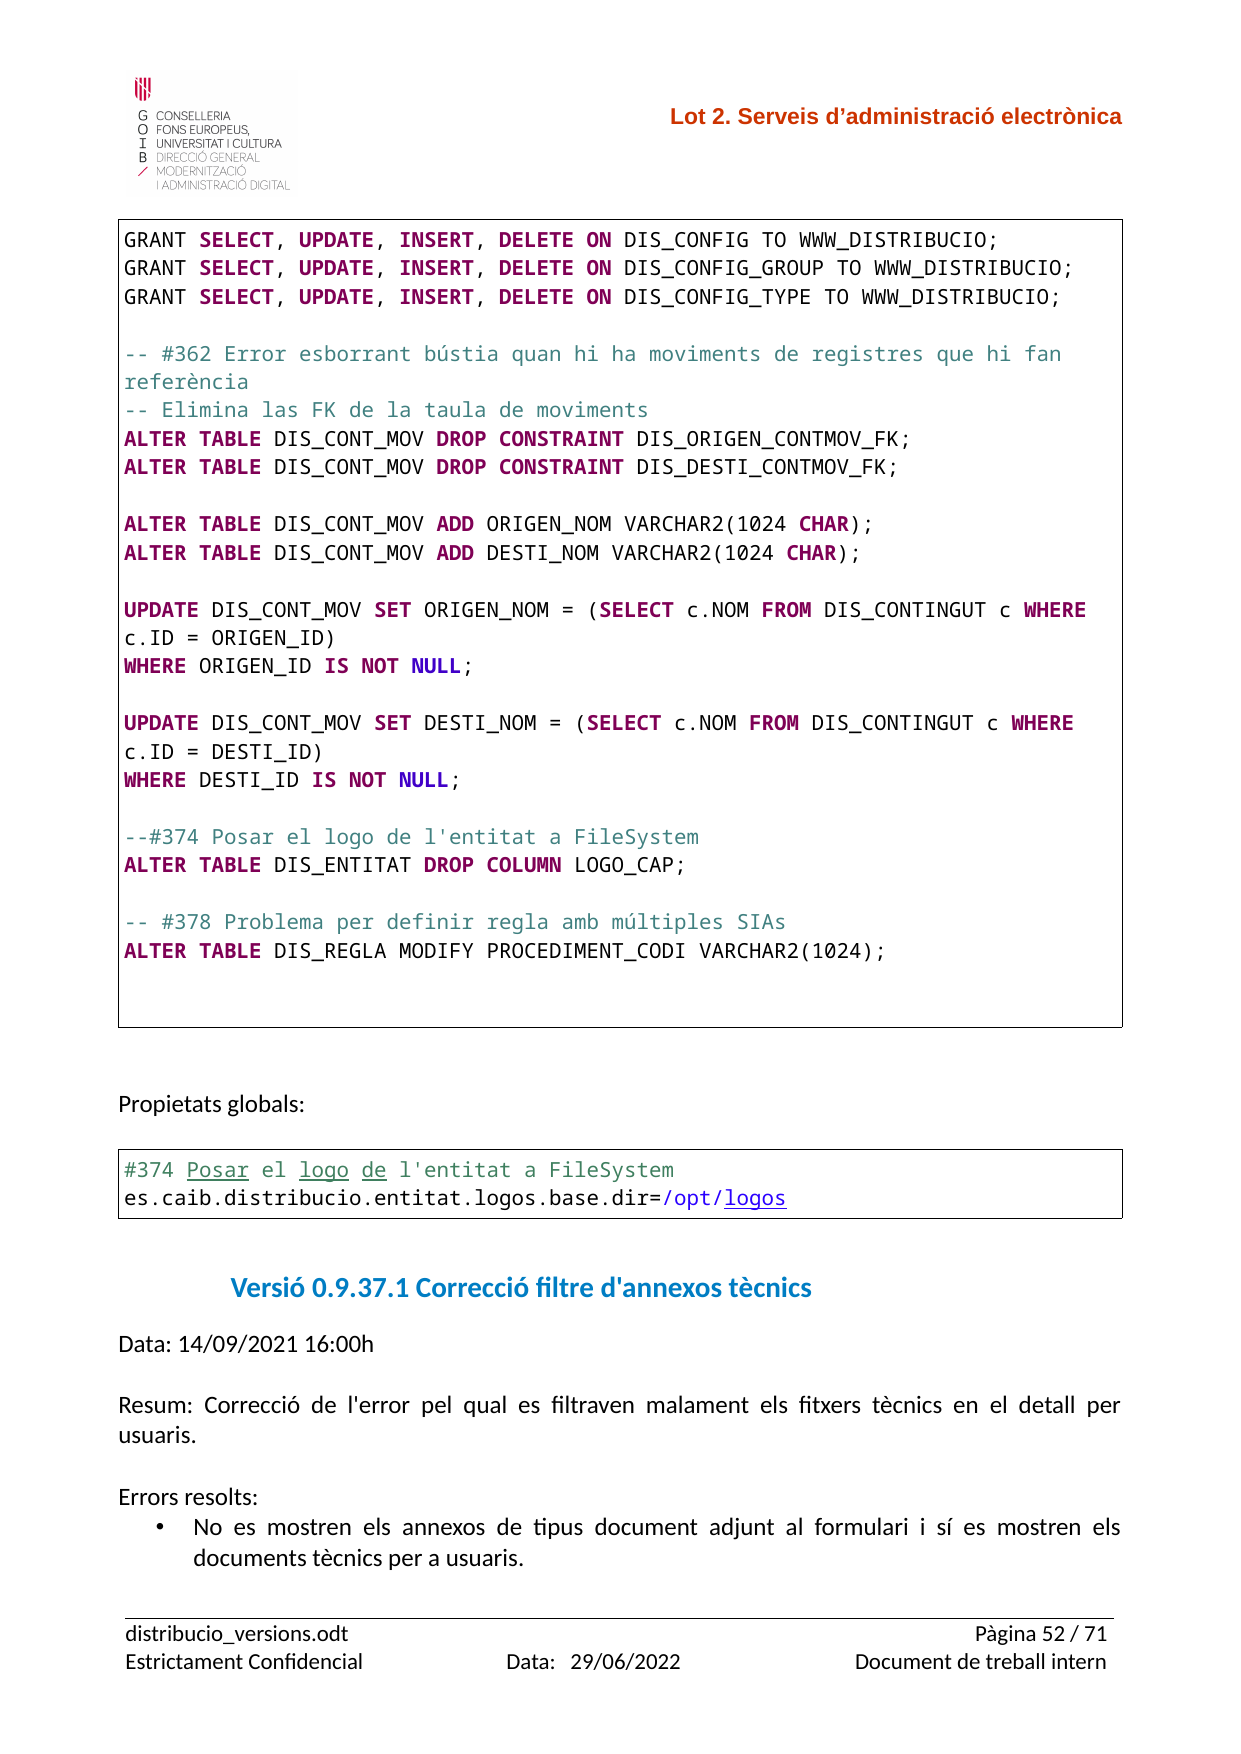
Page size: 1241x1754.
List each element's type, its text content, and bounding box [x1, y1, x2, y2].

text Resum: Correcció de l'error pel qual es filtraven malament els fitxers tècnics en el detall per usuaris. [118, 1389, 1122, 1450]
table_header #374 Posar el logo de l'entitat a FileSystem es.caib.distribucio.entitat.logos.base.dir=/opt/logos [119, 1150, 1122, 1218]
text Propietats globals: [118, 1088, 1122, 1119]
subtitle Versió 0.9.37.1 Correcció filtre d'annexos tècnics [153, 1269, 1122, 1304]
text Errors resolts: [118, 1481, 1122, 1511]
picture [126, 70, 299, 197]
table_header GRANT SELECT, UPDATE, INSERT, DELETE ON DIS_CONFIG TO WWW_DISTRIBUCIO; GRANT SELECT, UPDATE, INSERT, DELETE ON DIS_CONFIG_GROUP TO WWW_DISTRIBUCIO; GRANT SELECT, UPDATE, INSERT, DELETE ON DIS_CONFIG_TYPE TO WWW_DISTRIBUCIO; -- #362 Error esborrant bústia quan hi ha moviments de registres que hi fan referència -- Elimina las FK de la taula de moviments ALTER TABLE DIS_CONT_MOV DROP CONSTRAINT DIS_ORIGEN_CONTMOV_FK; ALTER TABLE DIS_CONT_MOV DROP CONSTRAINT DIS_DESTI_CONTMOV_FK; ALTER TABLE DIS_CONT_MOV ADD ORIGEN_NOM VARCHAR2(1024 CHAR); ALTER TABLE DIS_CONT_MOV ADD DESTI_NOM VARCHAR2(1024 CHAR); UPDATE DIS_CONT_MOV SET ORIGEN_NOM = (SELECT c.NOM FROM DIS_CONTINGUT c WHERE c.ID = ORIGEN_ID) WHERE ORIGEN_ID IS NOT NULL; UPDATE DIS_CONT_MOV SET DESTI_NOM = (SELECT c.NOM FROM DIS_CONTINGUT c WHERE c.ID = DESTI_ID) WHERE DESTI_ID IS NOT NULL; --#374 Posar el logo de l'entitat a FileSystem ALTER TABLE DIS_ENTITAT DROP COLUMN LOGO_CAP; -- #378 Problema per definir regla amb múltiples SIAs ALTER TABLE DIS_REGLA MODIFY PROCEDIMENT_CODI VARCHAR2(1024); [119, 220, 1122, 1027]
text Data: 14/09/2021 16:00h [118, 1328, 1122, 1359]
list No es mostren els annexos de tipus document adjunt al formulari i sí es mostren els documents tècnics per a usuaris. [156, 1511, 1122, 1572]
